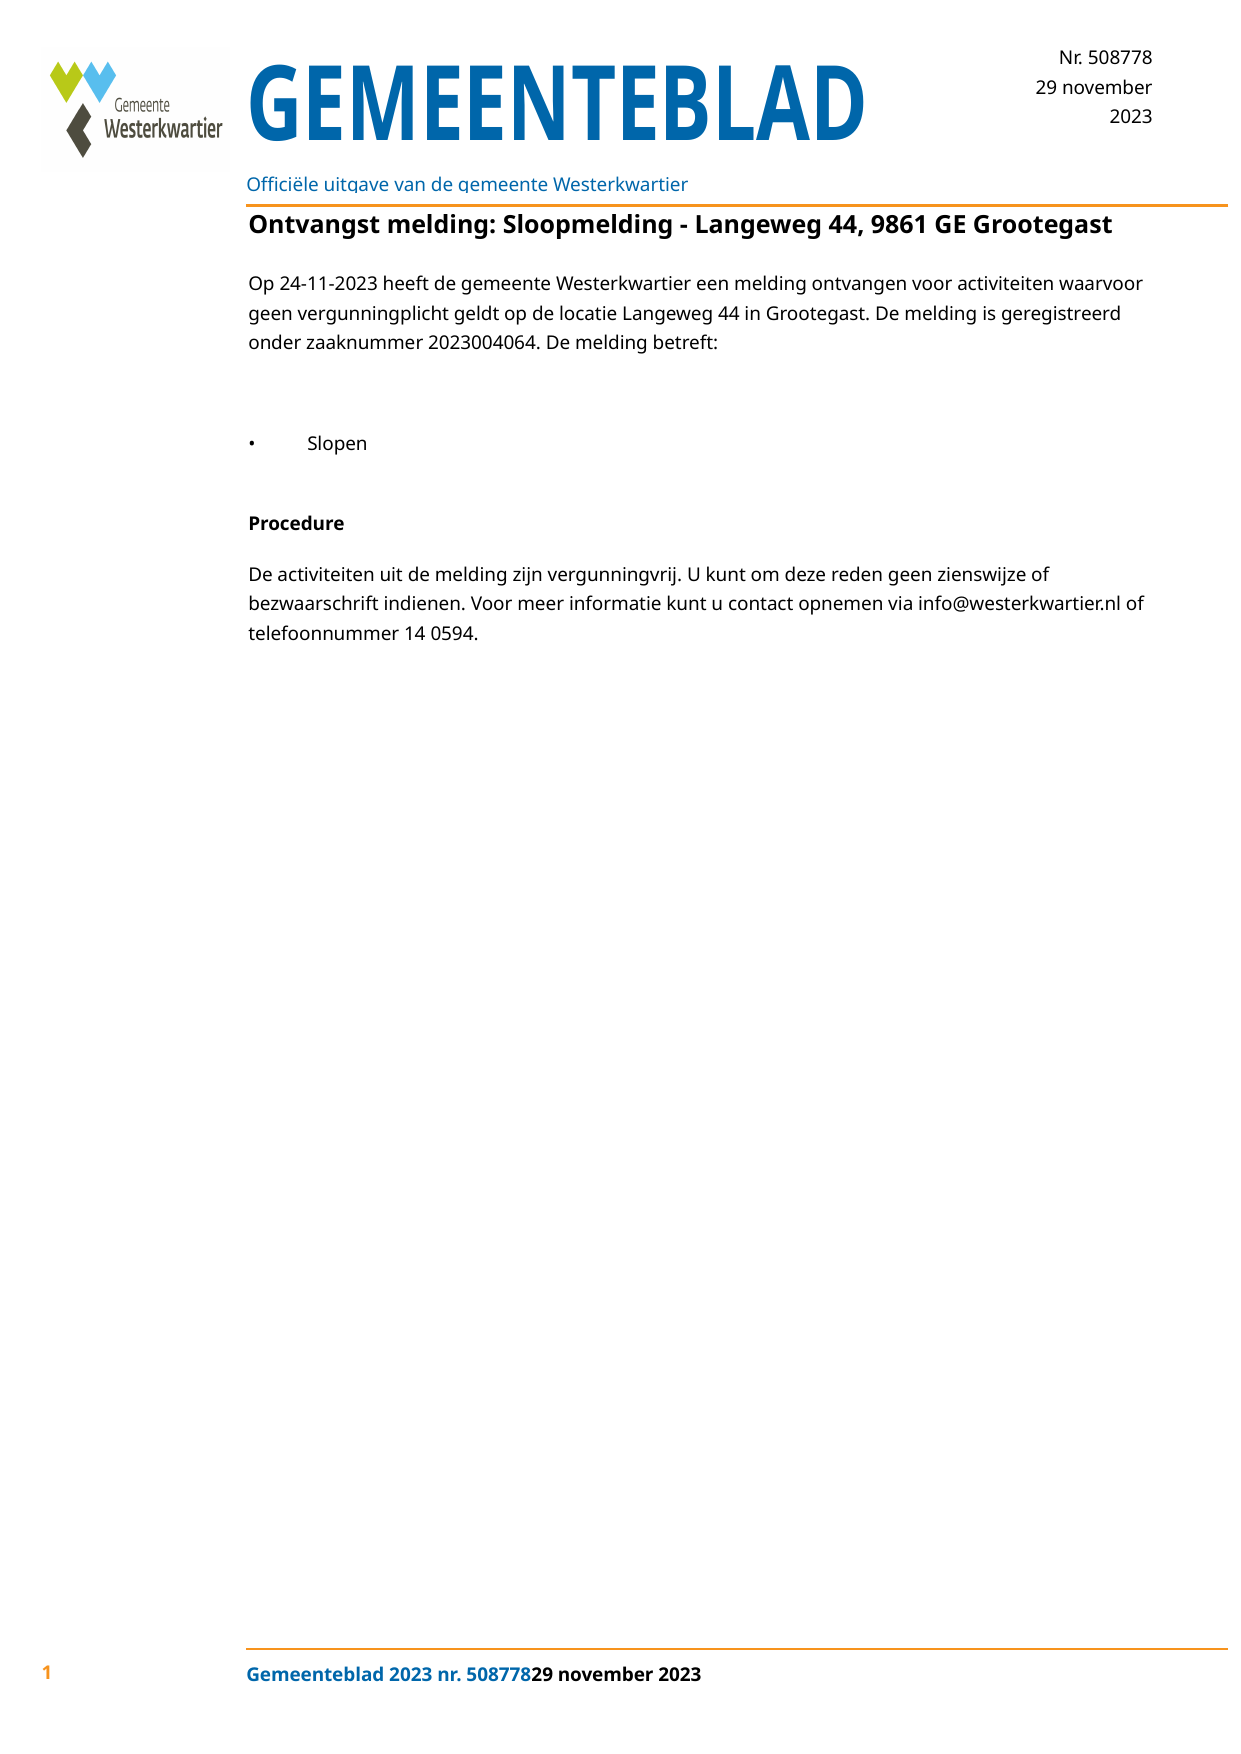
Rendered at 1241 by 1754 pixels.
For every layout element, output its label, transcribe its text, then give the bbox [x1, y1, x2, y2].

text Ontvangst melding: Sloopmelding - Langeweg 44, 9861 GE Grootegast [248, 207, 1152, 241]
text De activiteiten uit de melding zijn vergunningvrij. U kunt om deze reden geen zienswijze of bezwaarschrift indienen. Voor meer informatie kunt u contact opnemen via info@westerkwartier.nl of telefoonnummer 14 0594. [248, 561, 1152, 646]
list Slopen [248, 430, 1152, 456]
text Op 24-11-2023 heeft de gemeente Westerkwartier een melding ontvangen voor activiteiten waarvoor geen vergunningplicht geldt op de locatie Langeweg 44 in Grootegast. De melding is geregistreerd onder zaaknummer 2023004064. De melding betreft: [248, 270, 1152, 355]
picture [41, 47, 231, 172]
text Procedure [248, 510, 1152, 536]
